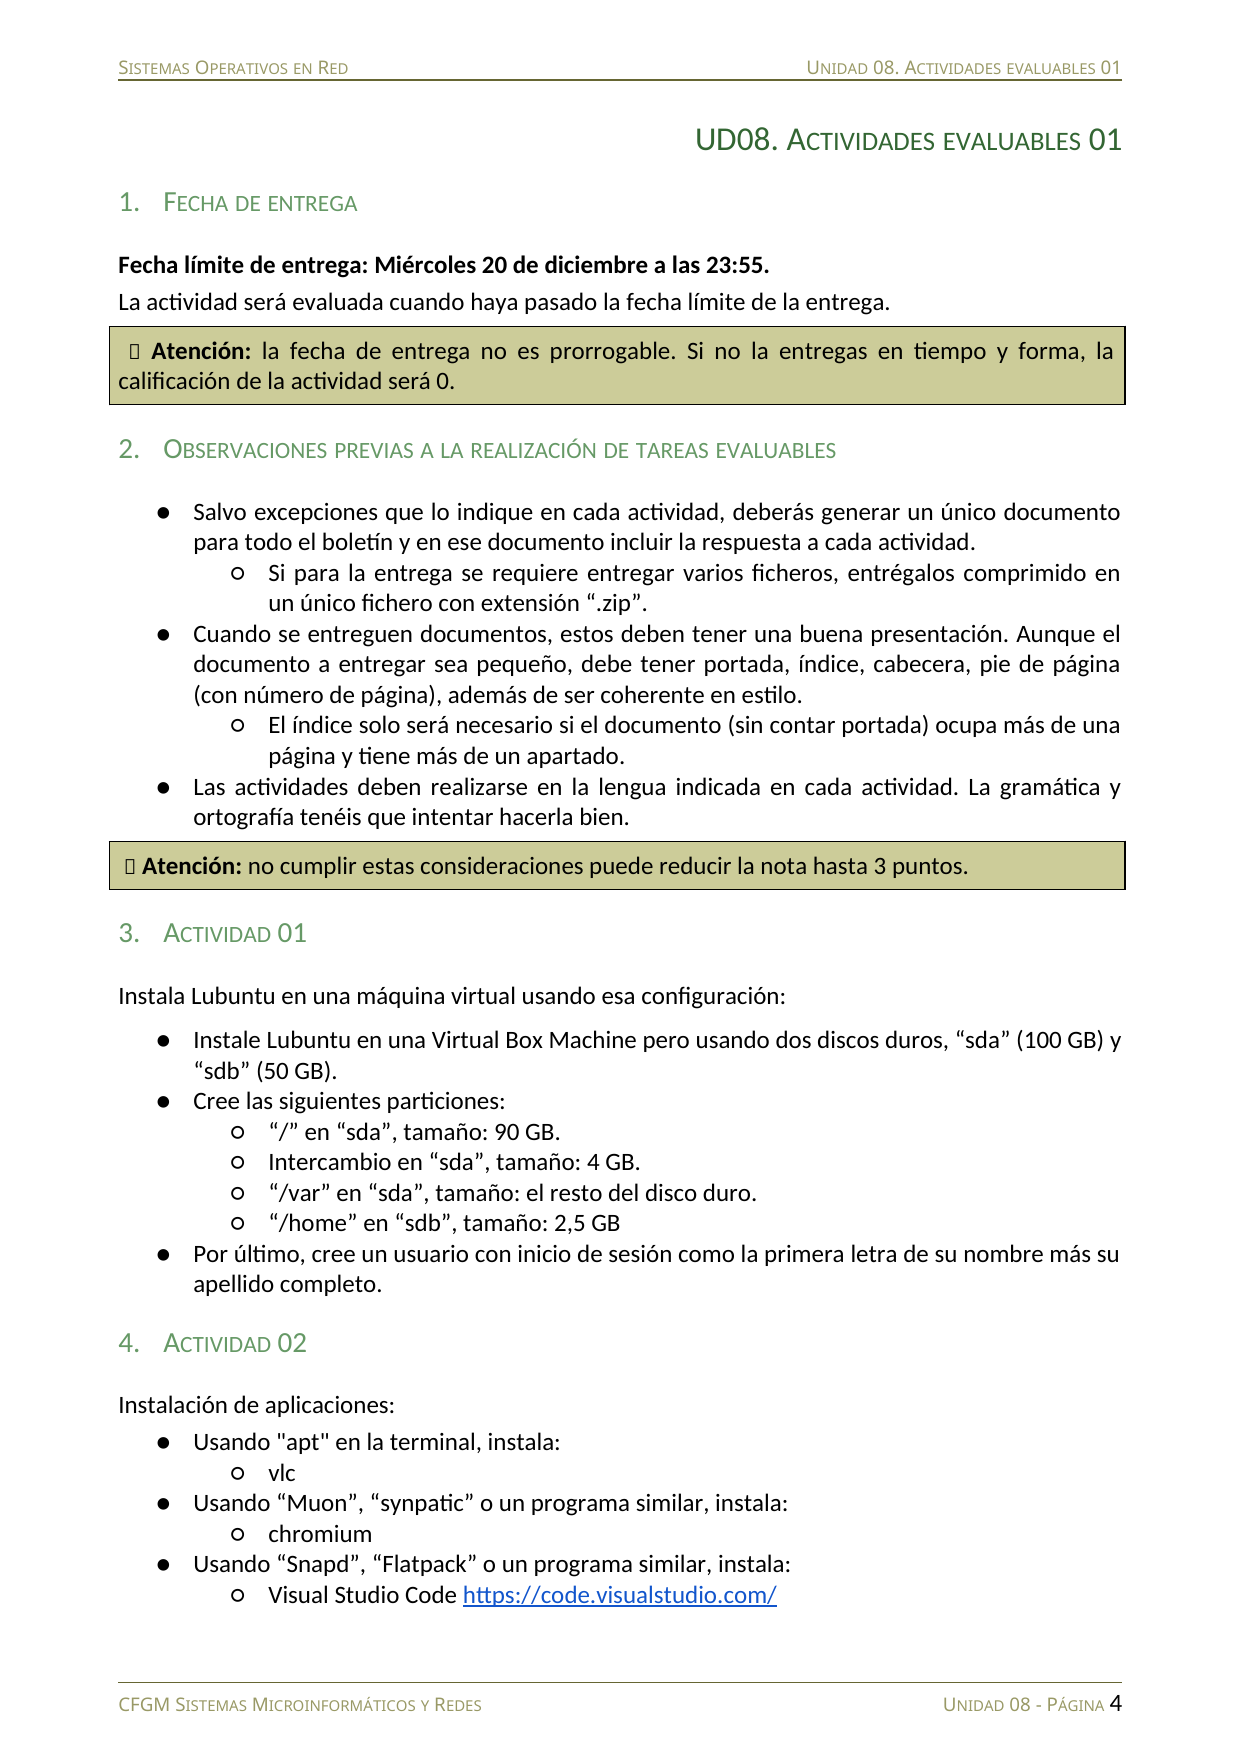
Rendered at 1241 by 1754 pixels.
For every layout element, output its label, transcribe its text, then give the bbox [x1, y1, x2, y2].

text ❕ Atención: la fecha de entrega no es prorrogable. Si no la entregas en tiempo y forma, la calificación de la actividad será 0. [110, 327, 1124, 404]
subtitle Actividad 01 [118, 914, 1122, 950]
list Usando "apt" en la terminal, instala: [156, 1427, 1122, 1457]
list Cuando se entreguen documentos, estos deben tener una buena presentación. Aunque el documento a entregar sea pequeño, debe tener portada, índice, cabecera, pie de página (con número de página), además de ser coherente en estilo. [156, 618, 1122, 709]
list Instale Lubuntu en una Virtual Box Machine pero usando dos discos duros, “sda” (100 GB) y “sdb” (50 GB). [156, 1024, 1122, 1085]
list chromium [231, 1518, 1122, 1549]
list Visual Studio Code https://code.visualstudio.com/ [231, 1579, 1122, 1610]
list Cree las siguientes particiones: [156, 1085, 1122, 1116]
text Instala Lubuntu en una máquina virtual usando esa configuración: [118, 980, 1122, 1011]
text ❕ Atención: no cumplir estas consideraciones puede reducir la nota hasta 3 puntos. [110, 842, 1124, 889]
subtitle Observaciones previas a la realización de tareas evaluables [118, 430, 1122, 466]
list Por último, cree un usuario con inicio de sesión como la primera letra de su nombre más su apellido completo. [156, 1238, 1122, 1299]
subtitle Actividad 02 [118, 1324, 1122, 1359]
list “/var” en “sda”, tamaño: el resto del disco duro. [231, 1177, 1122, 1207]
list Si para la entrega se requiere entregar varios ficheros, entrégalos comprimido en un único fichero con extensión “.zip”. [231, 557, 1122, 618]
text UD08. Actividades evaluables 01 [118, 118, 1122, 159]
subtitle Fecha de entrega [118, 183, 1122, 219]
list “/” en “sda”, tamaño: 90 GB. [231, 1116, 1122, 1146]
list Usando “Muon”, “synpatic” o un programa similar, instala: [156, 1488, 1122, 1518]
text La actividad será evaluada cuando haya pasado la fecha límite de la entrega. [118, 286, 1122, 317]
list Intercambio en “sda”, tamaño: 4 GB. [231, 1146, 1122, 1177]
list Las actividades deben realizarse en la lengua indicada en cada actividad. La gramática y ortografía tenéis que intentar hacerla bien. [156, 771, 1122, 832]
list “/home” en “sdb”, tamaño: 2,5 GB [231, 1207, 1122, 1238]
text Fecha límite de entrega: Miércoles 20 de diciembre a las 23:55. [118, 249, 1122, 280]
text Instalación de aplicaciones: [118, 1389, 1122, 1420]
list Salvo excepciones que lo indique en cada actividad, deberás generar un único documento para todo el boletín y en ese documento incluir la respuesta a cada actividad. [156, 496, 1122, 557]
list El índice solo será necesario si el documento (sin contar portada) ocupa más de una página y tiene más de un apartado. [231, 709, 1122, 771]
list vlc [231, 1457, 1122, 1488]
list Usando “Snapd”, “Flatpack” o un programa similar, instala: [156, 1549, 1122, 1579]
